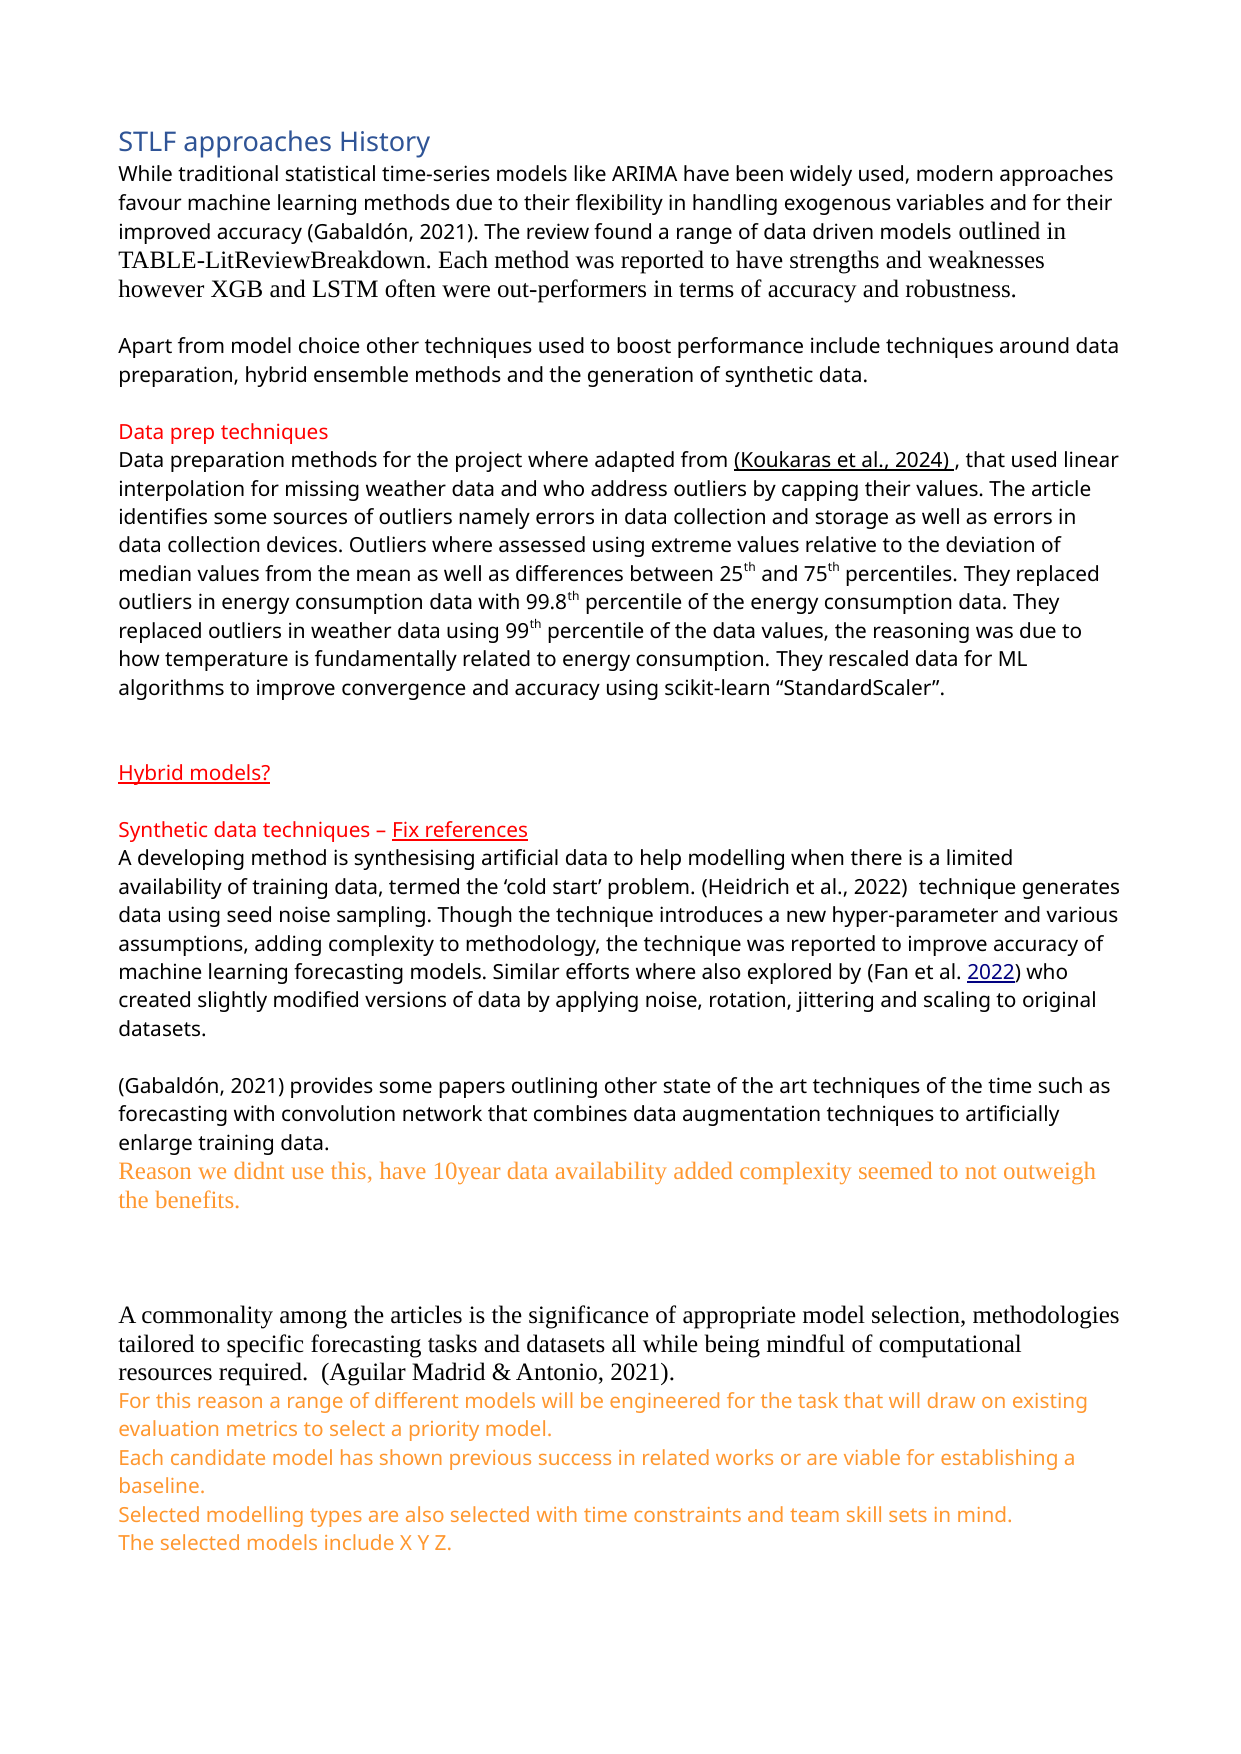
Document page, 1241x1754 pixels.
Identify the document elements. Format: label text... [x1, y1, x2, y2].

text Apart from model choice other techniques used to boost performance include techniques around data preparation, hybrid ensemble methods and the generation of synthetic data. [118, 331, 1122, 388]
text A commonality among the articles is the significance of appropriate model selection, methodologies tailored to specific forecasting tasks and datasets all while being mindful of computational resources required. (Aguilar Madrid & Antonio, 2021). [118, 1300, 1122, 1386]
text Synthetic data techniques – Fix references [118, 815, 1122, 843]
text Selected modelling types are also selected with time constraints and team skill sets in mind. [118, 1500, 1122, 1528]
text The selected models include X Y Z. [118, 1528, 1122, 1557]
text Reason we didnt use this, have 10year data availability added complexity seemed to not outweigh the benefits. [118, 1156, 1122, 1214]
text For this reason a range of different models will be engineered for the task that will draw on existing evaluation metrics to select a priority model. [118, 1386, 1122, 1443]
subtitle STLF approaches History [118, 122, 1122, 159]
text A developing method is synthesising artificial data to help modelling when there is a limited availability of training data, termed the ‘cold start’ problem. (Heidrich et al., 2022) technique generates data using seed noise sampling. Though the technique introduces a new hyper-parameter and various assumptions, adding complexity to methodology, the technique was reported to improve accuracy of machine learning forecasting models. Similar efforts where also explored by (Fan et al. 2022) who created slightly modified versions of data by applying noise, rotation, jittering and scaling to original datasets. [118, 843, 1122, 1042]
text Data preparation methods for the project where adapted from (Koukaras et al., 2024) , that used linear interpolation for missing weather data and who address outliers by capping their values. The article identifies some sources of outliers namely errors in data collection and storage as well as errors in data collection devices. Outliers where assessed using extreme values relative to the deviation of median values from the mean as well as differences between 25th and 75th percentiles. They replaced outliers in energy consumption data with 99.8th percentile of the energy consumption data. They replaced outliers in weather data using 99th percentile of the data values, the reasoning was due to how temperature is fundamentally related to energy consumption. They rescaled data for ML algorithms to improve convergence and accuracy using scikit-learn “StandardScaler”. [118, 445, 1122, 701]
text Hybrid models? [118, 758, 1122, 786]
text Data prep techniques [118, 417, 1122, 445]
text (Gabaldón, 2021) provides some papers outlining other state of the art techniques of the time such as forecasting with convolution network that combines data augmentation techniques to artificially enlarge training data. [118, 1071, 1122, 1156]
text Each candidate model has shown previous success in related works or are viable for establishing a baseline. [118, 1443, 1122, 1500]
text While traditional statistical time-series models like ARIMA have been widely used, modern approaches favour machine learning methods due to their flexibility in handling exogenous variables and for their improved accuracy (Gabaldón, 2021). The review found a range of data driven models outlined in TABLE-LitReviewBreakdown. Each method was reported to have strengths and weaknesses however XGB and LSTM often were out-performers in terms of accuracy and robustness. [118, 159, 1122, 303]
